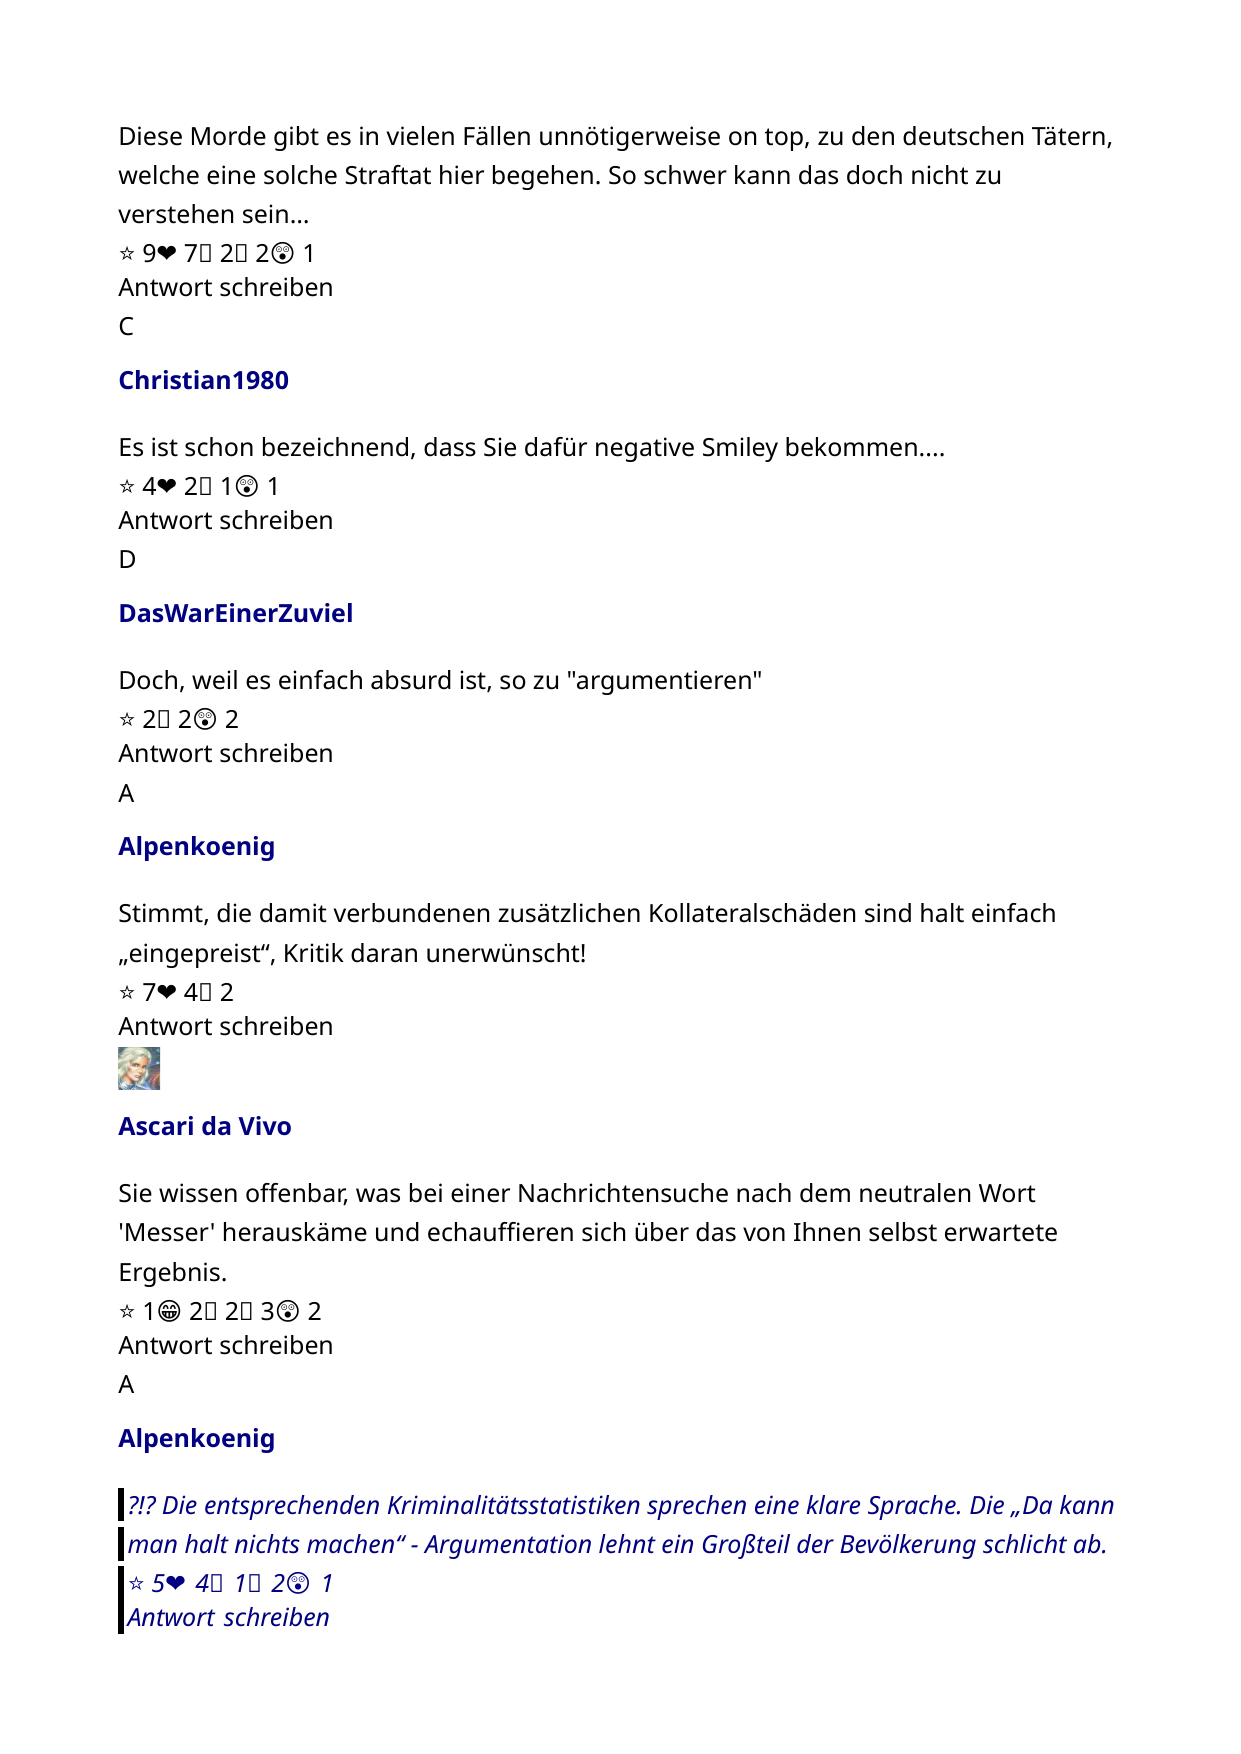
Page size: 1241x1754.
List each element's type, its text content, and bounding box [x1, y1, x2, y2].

text Antwort schreiben [118, 270, 1122, 304]
text Antwort schreiben [118, 1327, 1122, 1361]
subtitle Ascari da Vivo [118, 1109, 1122, 1143]
text Antwort schreiben [118, 1008, 1122, 1043]
text Es ist schon bezeichnend, dass Sie dafür negative Smiley bekommen.... [118, 430, 1122, 464]
text ⭐️ 7❤️ 4🤨 2 [118, 974, 1122, 1008]
text Stimmt, die damit verbundenen zusätzlichen Kollateralschäden sind halt einfach „eingepreist“, Kritik daran unerwünscht! [118, 896, 1122, 969]
text ⭐️ 5❤️ 4🙁 1🤨 2😲 1 [124, 1566, 1122, 1600]
text Sie wissen offenbar, was bei einer Nachrichtensuche nach dem neutralen Wort 'Messer' herauskäme und echauffieren sich über das von Ihnen selbst erwartete Ergebnis. [118, 1176, 1122, 1288]
text A [118, 775, 1122, 809]
text ⭐️ 2🤨 2😲 2 [118, 702, 1122, 736]
text Antwort schreiben [118, 736, 1122, 770]
text Diese Morde gibt es in vielen Fällen unnötigerweise on top, zu den deutschen Tätern, welche eine solche Straftat hier begehen. So schwer kann das doch nicht zu verstehen sein… [118, 118, 1122, 231]
text D [118, 542, 1122, 576]
subtitle Alpenkoenig [118, 829, 1122, 863]
text ⭐️ 4❤️ 2🤨 1😲 1 [118, 469, 1122, 503]
subtitle DasWarEinerZuviel [118, 596, 1122, 630]
subtitle Christian1980 [118, 363, 1122, 397]
text ?!? Die entsprechenden Kriminalitätsstatistiken sprechen eine klare Sprache. Die „Da kann man halt nichts machen“ - Argumentation lehnt ein Großteil der Bevölkerung schlicht ab. [118, 1487, 1122, 1561]
picture [118, 1047, 161, 1090]
text C [118, 309, 1122, 343]
text ⭐️ 1😁 2🙁 2🤨 3😲 2 [118, 1293, 1122, 1327]
text Antwort schreiben [118, 503, 1122, 537]
text A [118, 1367, 1122, 1401]
text ⭐️ 9❤️ 7🙁 2🤨 2😲 1 [118, 236, 1122, 270]
text Doch, weil es einfach absurd ist, so zu "argumentieren" [118, 663, 1122, 697]
subtitle Alpenkoenig [118, 1420, 1122, 1454]
text Antwort schreiben [124, 1600, 1122, 1634]
